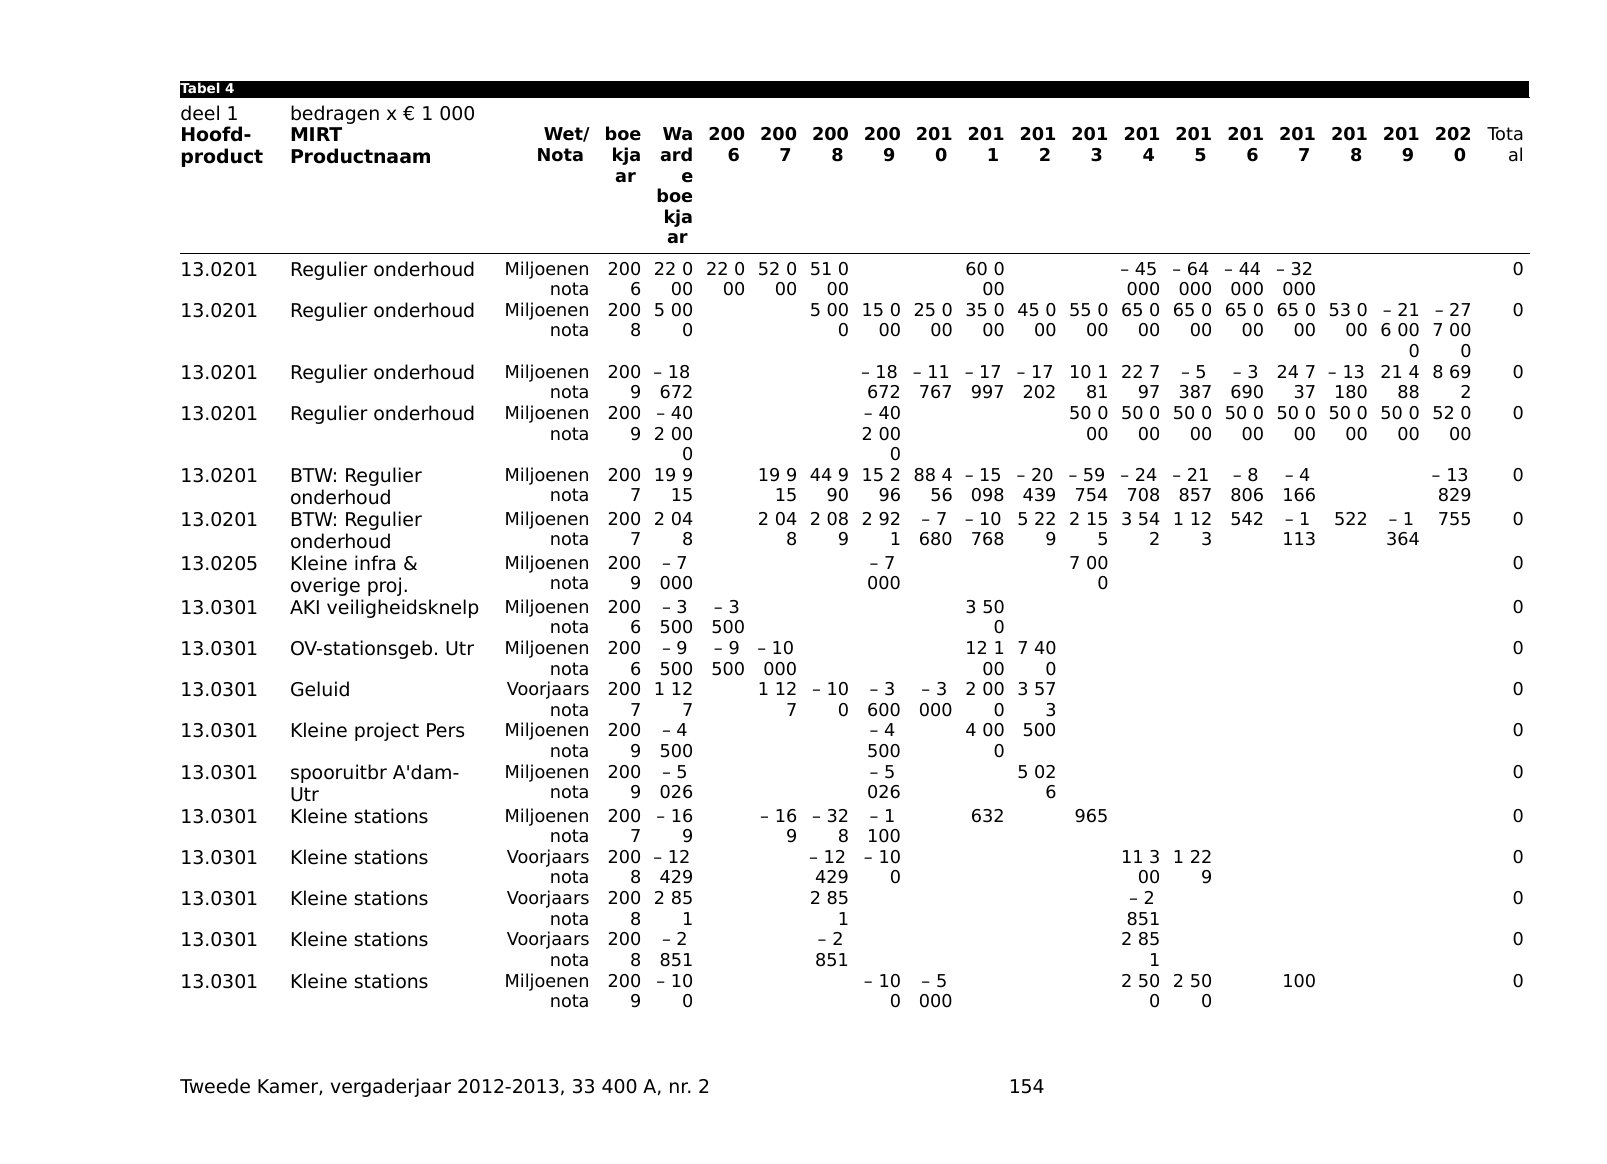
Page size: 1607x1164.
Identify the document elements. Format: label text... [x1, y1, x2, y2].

table_cell 7 000 [1062, 553, 1114, 597]
table_cell [1218, 929, 1270, 971]
table_cell [699, 806, 751, 847]
table_cell 2020 [1425, 124, 1477, 253]
table_cell – 2 851 [803, 929, 855, 971]
table_cell – 21 857 [1166, 465, 1218, 509]
table_cell [699, 465, 751, 509]
table_cell [1425, 806, 1477, 847]
table_cell [1270, 679, 1322, 720]
table_cell 13.0301 [180, 971, 284, 1012]
table_cell 19 915 [647, 465, 699, 509]
table_cell – 100 [647, 971, 699, 1012]
table_cell [1218, 638, 1270, 679]
table_cell – 4 500 [855, 720, 907, 762]
table_cell – 169 [751, 806, 803, 847]
table_cell 2018 [1322, 124, 1373, 253]
table_cell – 20 439 [1010, 465, 1062, 509]
table_cell 2 851 [647, 888, 699, 929]
table_cell 2015 [1166, 124, 1218, 253]
table_cell [1322, 679, 1373, 720]
table_cell Miljoenennota [491, 300, 595, 362]
table_cell 2007 [595, 465, 647, 509]
table_cell 12 100 [959, 638, 1010, 679]
table_cell [1166, 597, 1218, 638]
table_cell 2008 [595, 888, 647, 929]
table_cell 1 229 [1166, 847, 1218, 888]
table_cell [1374, 720, 1425, 762]
table_cell 15 000 [855, 300, 907, 362]
table_cell [803, 98, 855, 124]
table_cell [1374, 638, 1425, 679]
table_cell 11 300 [1114, 847, 1166, 888]
table_cell 2009 [595, 762, 647, 806]
table_cell Miljoenennota [491, 403, 595, 465]
table_cell [907, 403, 958, 465]
table_cell 2011 [959, 124, 1010, 253]
table_cell 51 000 [803, 254, 855, 300]
table_cell Kleine stations [284, 929, 491, 971]
table_cell [855, 638, 907, 679]
table_cell [1010, 98, 1062, 124]
table_cell [803, 597, 855, 638]
table_cell – 32 000 [1270, 254, 1322, 300]
table_cell – 402 000 [647, 403, 699, 465]
table_cell spooruitbr A'dam-Utr [284, 762, 491, 806]
table_cell [907, 929, 958, 971]
table_cell – 18 672 [647, 362, 699, 403]
table_cell 2 048 [647, 509, 699, 553]
table_cell 13.0205 [180, 553, 284, 597]
table_cell 2 048 [751, 509, 803, 553]
table_cell 24 737 [1270, 362, 1322, 403]
table_cell 2009 [595, 362, 647, 403]
table_cell [1010, 254, 1062, 300]
table_cell [1166, 720, 1218, 762]
table_cell [751, 847, 803, 888]
table_cell 100 [1270, 971, 1322, 1012]
table_cell – 10 000 [751, 638, 803, 679]
table_cell – 10 768 [959, 509, 1010, 553]
table_cell [1062, 720, 1114, 762]
table_cell [1062, 929, 1114, 971]
table_cell – 13 180 [1322, 362, 1373, 403]
table_cell [699, 929, 751, 971]
table_cell 2013 [1062, 124, 1114, 253]
table_cell – 2 851 [1114, 888, 1166, 929]
table_cell boekjaar [595, 124, 647, 253]
table_cell Voorjaarsnota [491, 888, 595, 929]
table_cell 2 000 [959, 679, 1010, 720]
table_cell 50 000 [1114, 403, 1166, 465]
table_cell Miljoenennota [491, 553, 595, 597]
table_cell [907, 762, 958, 806]
table_cell [959, 553, 1010, 597]
table_cell 2009 [595, 553, 647, 597]
table_cell 0 [1477, 971, 1529, 1012]
table_cell – 9 500 [647, 638, 699, 679]
table_cell [1218, 679, 1270, 720]
table_cell 2 851 [1114, 929, 1166, 971]
table_cell – 8 806 [1218, 465, 1270, 509]
table_cell 65 000 [1270, 300, 1322, 362]
table_cell – 1 364 [1374, 509, 1425, 553]
table_cell [803, 762, 855, 806]
table_cell [1010, 553, 1062, 597]
table_cell [1218, 553, 1270, 597]
table_cell [1270, 806, 1322, 847]
table_cell BTW: Regulier onderhoud [284, 509, 491, 553]
table_cell [699, 888, 751, 929]
table_cell 2007 [595, 679, 647, 720]
table_cell [1218, 806, 1270, 847]
table_cell Miljoenennota [491, 762, 595, 806]
table_cell 2019 [1374, 124, 1425, 253]
table_cell 19 915 [751, 465, 803, 509]
table_cell 2008 [595, 300, 647, 362]
table_cell 0 [1477, 679, 1529, 720]
table_cell [1062, 597, 1114, 638]
table_cell 2006 [595, 638, 647, 679]
table_cell [1425, 679, 1477, 720]
table_cell [751, 403, 803, 465]
table_cell 53 000 [1322, 300, 1373, 362]
table_cell [1374, 971, 1425, 1012]
table_cell [1062, 98, 1114, 124]
table_cell 0 [1477, 638, 1529, 679]
table_cell 2007 [595, 509, 647, 553]
table_cell [1322, 762, 1373, 806]
table_cell [855, 929, 907, 971]
table_cell [1425, 597, 1477, 638]
table_cell [1322, 888, 1373, 929]
table_cell 2 500 [1114, 971, 1166, 1012]
table_cell 0 [1477, 806, 1529, 847]
table_cell – 13 829 [1425, 465, 1477, 509]
table_cell 2014 [1114, 124, 1166, 253]
table_cell 5 000 [803, 300, 855, 362]
table_cell [1010, 403, 1062, 465]
table_cell [907, 720, 958, 762]
table_cell – 24 708 [1114, 465, 1166, 509]
table_cell 13.0301 [180, 929, 284, 971]
table_cell [699, 362, 751, 403]
table_cell 21 488 [1374, 362, 1425, 403]
table_cell 13.0301 [180, 806, 284, 847]
table_cell [1425, 638, 1477, 679]
table_cell – 5 026 [647, 762, 699, 806]
table_cell [1166, 553, 1218, 597]
table_cell – 3 000 [907, 679, 958, 720]
table_cell [907, 597, 958, 638]
table_cell [907, 638, 958, 679]
table_cell Voorjaarsnota [491, 679, 595, 720]
table_cell Waarde boekjaar [647, 124, 699, 253]
table_cell [1166, 762, 1218, 806]
table_cell [959, 971, 1010, 1012]
table_cell Miljoenennota [491, 720, 595, 762]
table_cell OV-stationsgeb. Utr [284, 638, 491, 679]
table_cell 0 [1477, 762, 1529, 806]
table_cell [855, 597, 907, 638]
table_cell [699, 300, 751, 362]
table_cell 0 [1477, 720, 1529, 762]
table_header Tabel 4 [180, 81, 1529, 97]
table_cell 2009 [855, 124, 907, 253]
table_cell Miljoenennota [491, 806, 595, 847]
table_cell [1062, 679, 1114, 720]
table_cell [959, 98, 1010, 124]
table_cell [1374, 597, 1425, 638]
table_cell 65 000 [1114, 300, 1166, 362]
table_cell 2008 [595, 847, 647, 888]
table_cell [907, 254, 958, 300]
table_cell Kleine stations [284, 806, 491, 847]
table_cell 8 692 [1425, 362, 1477, 403]
table_cell 52 000 [1425, 403, 1477, 465]
table_cell – 59 754 [1062, 465, 1114, 509]
table_cell Kleine infra & overige proj. [284, 553, 491, 597]
table_cell [1270, 553, 1322, 597]
table_cell [1062, 847, 1114, 888]
table_cell – 1 113 [1270, 509, 1322, 553]
table_cell [1010, 929, 1062, 971]
table_cell – 7 000 [647, 553, 699, 597]
table_cell 52 000 [751, 254, 803, 300]
table_cell 50 000 [1218, 403, 1270, 465]
table_cell 44 990 [803, 465, 855, 509]
table_cell 13.0201 [180, 362, 284, 403]
table_cell – 64 000 [1166, 254, 1218, 300]
table_cell – 7 000 [855, 553, 907, 597]
table_cell [803, 553, 855, 597]
table_cell – 100 [855, 971, 907, 1012]
table_cell 13.0201 [180, 300, 284, 362]
table_cell [1322, 98, 1373, 124]
table_cell 50 000 [1062, 403, 1114, 465]
table_cell [855, 254, 907, 300]
table_cell – 3 600 [855, 679, 907, 720]
table_cell [1166, 888, 1218, 929]
table_cell [1114, 638, 1166, 679]
table_cell [907, 98, 958, 124]
table_cell 2012 [1010, 124, 1062, 253]
table_cell [751, 762, 803, 806]
table_cell [1425, 847, 1477, 888]
table_cell 13.0301 [180, 847, 284, 888]
table_cell – 12 429 [803, 847, 855, 888]
table_cell [959, 762, 1010, 806]
table_cell 3 500 [959, 597, 1010, 638]
table_cell – 17 997 [959, 362, 1010, 403]
table_cell – 277 000 [1425, 300, 1477, 362]
table_cell 5 000 [647, 300, 699, 362]
table_cell [1322, 806, 1373, 847]
table_cell [491, 98, 595, 124]
table_cell [1010, 597, 1062, 638]
table_cell [1425, 720, 1477, 762]
table_cell Miljoenennota [491, 465, 595, 509]
table_cell 0 [1477, 509, 1529, 553]
table_cell 0 [1477, 929, 1529, 971]
table_cell [699, 847, 751, 888]
table_cell 4 000 [959, 720, 1010, 762]
table_cell 1 123 [1166, 509, 1218, 553]
table_cell 65 000 [1218, 300, 1270, 362]
table_cell [1114, 679, 1166, 720]
table_cell 2009 [595, 720, 647, 762]
table_cell 13.0301 [180, 720, 284, 762]
table_cell [907, 888, 958, 929]
table_cell – 11 767 [907, 362, 958, 403]
table_cell 965 [1062, 806, 1114, 847]
table_cell 0 [1477, 403, 1529, 465]
table_cell – 5 026 [855, 762, 907, 806]
table_cell 25 000 [907, 300, 958, 362]
table_cell Regulier onderhoud [284, 403, 491, 465]
table_cell Wet/Nota [491, 124, 595, 253]
table_cell [1425, 762, 1477, 806]
table_cell [751, 971, 803, 1012]
table_cell 50 000 [1374, 403, 1425, 465]
table_cell Kleine stations [284, 847, 491, 888]
table_cell Miljoenennota [491, 638, 595, 679]
table_cell 2016 [1218, 124, 1270, 253]
table_cell – 5 000 [907, 971, 958, 1012]
table_cell – 169 [647, 806, 699, 847]
table_cell [1218, 888, 1270, 929]
table_cell 2 921 [855, 509, 907, 553]
table_cell [1374, 98, 1425, 124]
table_cell [1270, 929, 1322, 971]
table_cell 22 000 [699, 254, 751, 300]
table_cell 13.0201 [180, 403, 284, 465]
table_cell [1322, 254, 1373, 300]
table_cell 2010 [907, 124, 958, 253]
table_cell [699, 403, 751, 465]
table_cell – 4 166 [1270, 465, 1322, 509]
table_cell 2009 [595, 971, 647, 1012]
table_cell [1425, 553, 1477, 597]
table_cell [1374, 847, 1425, 888]
table_cell Kleine stations [284, 971, 491, 1012]
table_cell 13.0301 [180, 638, 284, 679]
table_cell [1374, 929, 1425, 971]
table_cell [803, 403, 855, 465]
table_cell 2009 [595, 403, 647, 465]
table_cell [1010, 847, 1062, 888]
table_cell 50 000 [1270, 403, 1322, 465]
table_cell Miljoenennota [491, 254, 595, 300]
table_cell – 9 500 [699, 638, 751, 679]
table_cell [699, 971, 751, 1012]
table_cell [1270, 720, 1322, 762]
table_cell [803, 362, 855, 403]
table_cell 45 000 [1010, 300, 1062, 362]
table_cell [1322, 720, 1373, 762]
table_cell Totaal [1477, 124, 1529, 253]
table_cell 13.0301 [180, 888, 284, 929]
table_cell – 5 387 [1166, 362, 1218, 403]
table_cell [751, 98, 803, 124]
table_cell 0 [1477, 553, 1529, 597]
table_cell [1270, 638, 1322, 679]
table_cell [1218, 98, 1270, 124]
table_cell [1322, 638, 1373, 679]
table_cell [1166, 806, 1218, 847]
table_cell 542 [1218, 509, 1270, 553]
table_cell 2006 [595, 254, 647, 300]
table_cell 2008 [595, 929, 647, 971]
table_cell 13.0301 [180, 597, 284, 638]
table_cell [1322, 553, 1373, 597]
table_cell [1010, 806, 1062, 847]
table_cell 13.0201 [180, 465, 284, 509]
table_cell [1270, 847, 1322, 888]
table_cell [1114, 720, 1166, 762]
table_cell 88 456 [907, 465, 958, 509]
table_cell [751, 720, 803, 762]
table_cell Regulier onderhoud [284, 300, 491, 362]
table_cell 2 155 [1062, 509, 1114, 553]
table_cell [959, 929, 1010, 971]
table_cell – 45 000 [1114, 254, 1166, 300]
table_cell – 17 202 [1010, 362, 1062, 403]
table_cell [907, 806, 958, 847]
table_cell 632 [959, 806, 1010, 847]
table_cell 755 [1425, 509, 1477, 553]
table_cell [959, 403, 1010, 465]
table_cell 3 542 [1114, 509, 1166, 553]
table_cell [751, 300, 803, 362]
table_cell – 18 672 [855, 362, 907, 403]
table_cell [855, 98, 907, 124]
table_cell [1425, 254, 1477, 300]
table_cell [1114, 597, 1166, 638]
table_cell Kleine stations [284, 888, 491, 929]
table_cell [595, 98, 647, 124]
table_cell [959, 847, 1010, 888]
table_cell 13.0201 [180, 509, 284, 553]
table_cell 65 000 [1166, 300, 1218, 362]
table_cell [1374, 888, 1425, 929]
table_cell [1218, 597, 1270, 638]
table_cell 50 000 [1166, 403, 1218, 465]
table_cell [1374, 254, 1425, 300]
table_cell Regulier onderhoud [284, 362, 491, 403]
table_cell Miljoenennota [491, 971, 595, 1012]
table_cell 522 [1322, 509, 1373, 553]
table_cell – 1 100 [855, 806, 907, 847]
table_cell [1374, 679, 1425, 720]
table_cell Regulier onderhoud [284, 254, 491, 300]
table_cell [699, 679, 751, 720]
table_cell 15 296 [855, 465, 907, 509]
table_cell [959, 888, 1010, 929]
table_cell [1425, 971, 1477, 1012]
table_cell [1322, 597, 1373, 638]
table_cell [1218, 720, 1270, 762]
table_cell [1425, 929, 1477, 971]
table_cell 50 000 [1322, 403, 1373, 465]
table_cell 0 [1477, 362, 1529, 403]
table_cell – 100 [855, 847, 907, 888]
table_cell 2007 [595, 806, 647, 847]
table_cell [1322, 465, 1373, 509]
table_cell [1114, 98, 1166, 124]
table_cell Hoofd-product [180, 124, 284, 253]
table_cell – 216 000 [1374, 300, 1425, 362]
table_cell [1374, 762, 1425, 806]
table_cell Voorjaarsnota [491, 847, 595, 888]
table_cell 0 [1477, 465, 1529, 509]
table_cell [803, 720, 855, 762]
table_cell 13.0301 [180, 762, 284, 806]
table_cell 22 000 [647, 254, 699, 300]
table_cell 7 400 [1010, 638, 1062, 679]
table_cell [1062, 254, 1114, 300]
table_cell [699, 762, 751, 806]
table_cell [855, 888, 907, 929]
table_cell Voorjaarsnota [491, 929, 595, 971]
table_cell 0 [1477, 847, 1529, 888]
table_cell [1270, 597, 1322, 638]
table_cell 35 000 [959, 300, 1010, 362]
table_cell [1477, 98, 1529, 124]
table_cell [1114, 806, 1166, 847]
table_cell [1425, 888, 1477, 929]
table_cell – 3 500 [647, 597, 699, 638]
table_cell MIRT Productnaam [284, 124, 491, 253]
table_cell 0 [1477, 888, 1529, 929]
table_cell BTW: Regulier onderhoud [284, 465, 491, 509]
table_cell [907, 553, 958, 597]
table_cell 3 573 [1010, 679, 1062, 720]
table_cell – 100 [803, 679, 855, 720]
table_cell [1114, 762, 1166, 806]
table_cell [803, 638, 855, 679]
table_cell 0 [1477, 300, 1529, 362]
table_cell Geluid [284, 679, 491, 720]
table_cell [751, 929, 803, 971]
table_cell deel 1 [180, 98, 284, 124]
table_cell [1322, 929, 1373, 971]
table_cell [751, 888, 803, 929]
table_cell 500 [1010, 720, 1062, 762]
table_cell [1218, 847, 1270, 888]
table_cell [647, 98, 699, 124]
table_cell 2007 [751, 124, 803, 253]
table_cell [907, 847, 958, 888]
table_cell 2008 [803, 124, 855, 253]
table_cell – 2 851 [647, 929, 699, 971]
table_cell – 402 000 [855, 403, 907, 465]
table_cell – 328 [803, 806, 855, 847]
table_cell [1270, 888, 1322, 929]
table_cell 2006 [699, 124, 751, 253]
table_cell 5 026 [1010, 762, 1062, 806]
table_cell [1270, 762, 1322, 806]
table_cell 10 181 [1062, 362, 1114, 403]
table_cell [803, 971, 855, 1012]
table_cell 13.0301 [180, 679, 284, 720]
table_cell – 4 500 [647, 720, 699, 762]
table_cell [1374, 553, 1425, 597]
table_cell 5 229 [1010, 509, 1062, 553]
table_cell Miljoenennota [491, 362, 595, 403]
table_cell 1 127 [751, 679, 803, 720]
table_cell 0 [1477, 597, 1529, 638]
table_cell [1166, 638, 1218, 679]
table_cell [1374, 806, 1425, 847]
table_cell 2 089 [803, 509, 855, 553]
table_cell [1010, 971, 1062, 1012]
table_cell 22 797 [1114, 362, 1166, 403]
table_cell – 3 500 [699, 597, 751, 638]
table_cell [751, 553, 803, 597]
table_cell [1166, 929, 1218, 971]
table_cell 2017 [1270, 124, 1322, 253]
table_cell – 15 098 [959, 465, 1010, 509]
table_cell – 44 000 [1218, 254, 1270, 300]
table_cell [699, 720, 751, 762]
table_cell 2 500 [1166, 971, 1218, 1012]
table_cell [1322, 971, 1373, 1012]
table_cell AKI veiligheidsknelp [284, 597, 491, 638]
table_cell – 3 690 [1218, 362, 1270, 403]
table_cell 13.0201 [180, 254, 284, 300]
table_cell [1425, 98, 1477, 124]
table_cell [1114, 553, 1166, 597]
table_cell 2 851 [803, 888, 855, 929]
table_cell [1218, 971, 1270, 1012]
table_cell [699, 98, 751, 124]
table_cell 2006 [595, 597, 647, 638]
table_cell [1218, 762, 1270, 806]
table_cell – 7 680 [907, 509, 958, 553]
table_cell [1166, 98, 1218, 124]
table_cell [1062, 888, 1114, 929]
table_cell Miljoenennota [491, 597, 595, 638]
table_cell [1062, 762, 1114, 806]
table_cell 0 [1477, 254, 1529, 300]
table_cell 1 127 [647, 679, 699, 720]
table_cell [1010, 888, 1062, 929]
table_cell 55 000 [1062, 300, 1114, 362]
table_cell [1322, 847, 1373, 888]
table_cell Kleine project Pers [284, 720, 491, 762]
table_cell [751, 362, 803, 403]
table_cell [699, 509, 751, 553]
table_cell [1270, 98, 1322, 124]
table_cell [1062, 971, 1114, 1012]
table_cell [1374, 465, 1425, 509]
table_cell [1062, 638, 1114, 679]
table_cell [751, 597, 803, 638]
table_cell – 12 429 [647, 847, 699, 888]
table_cell [1166, 679, 1218, 720]
table_cell 60 000 [959, 254, 1010, 300]
table_cell Miljoenennota [491, 509, 595, 553]
table_cell bedragen x € 1 000 [284, 98, 491, 124]
table_cell [699, 553, 751, 597]
